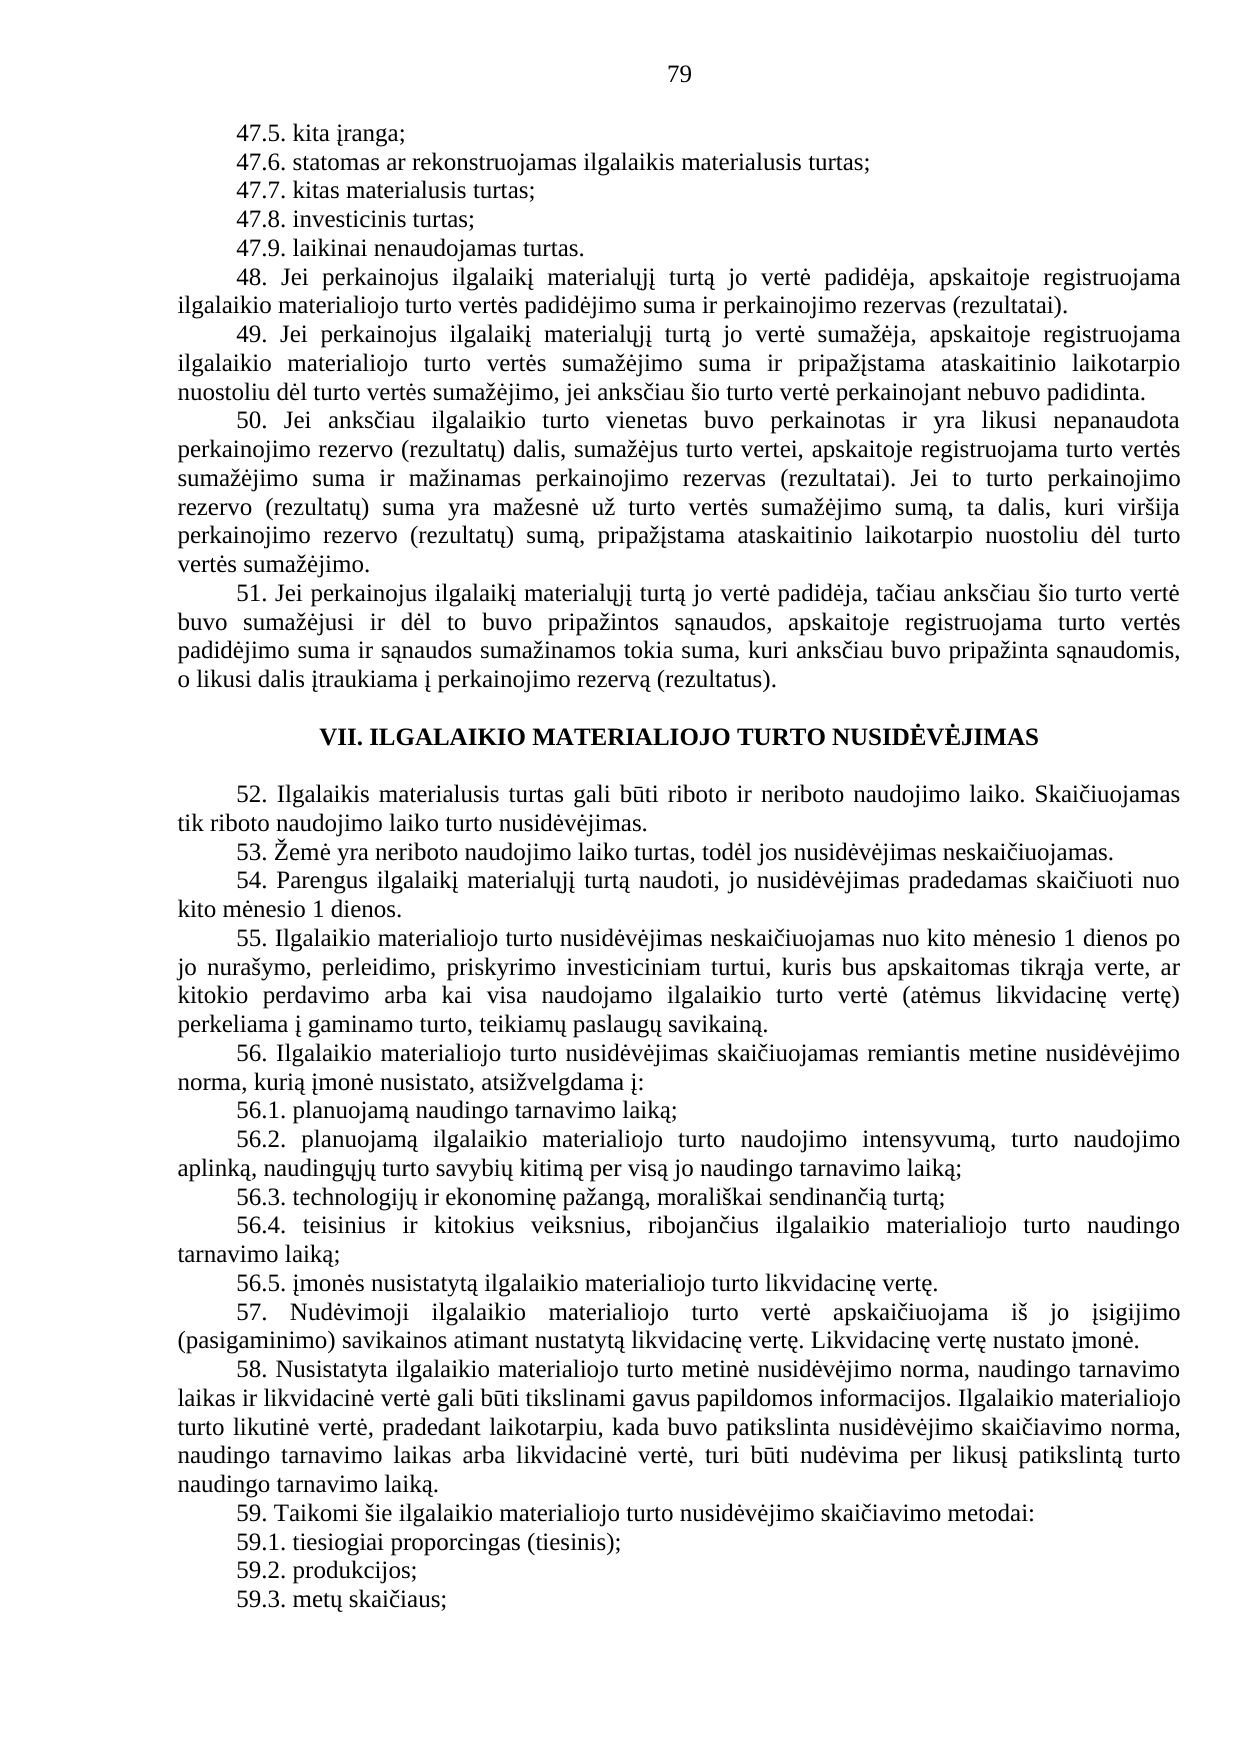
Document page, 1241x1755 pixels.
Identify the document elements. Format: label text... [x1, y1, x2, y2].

text 50. Jei anksčiau ilgalaikio turto vienetas buvo perkainotas ir yra likusi nepanaudota perkainojimo rezervo (rezultatų) dalis, sumažėjus turto vertei, apskaitoje registruojama turto vertės sumažėjimo suma ir mažinamas perkainojimo rezervas (rezultatai). Jei to turto perkainojimo rezervo (rezultatų) suma yra mažesnė už turto vertės sumažėjimo sumą, ta dalis, kuri viršija perkainojimo rezervo (rezultatų) sumą, pripažįstama ataskaitinio laikotarpio nuostoliu dėl turto vertės sumažėjimo. [177, 406, 1181, 578]
text 47.6. statomas ar rekonstruojamas ilgalaikis materialusis turtas; [177, 147, 1181, 176]
text 48. Jei perkainojus ilgalaikį materialųjį turtą jo vertė padidėja, apskaitoje registruojama ilgalaikio materialiojo turto vertės padidėjimo suma ir perkainojimo rezervas (rezultatai). [177, 262, 1181, 319]
text 47.7. kitas materialusis turtas; [177, 176, 1181, 204]
text 56.3. technologijų ir ekonominę pažangą, morališkai sendinančią turtą; [177, 1182, 1181, 1211]
text 56. Ilgalaikio materialiojo turto nusidėvėjimas skaičiuojamas remiantis metine nusidėvėjimo norma, kurią įmonė nusistato, atsižvelgdama į: [177, 1038, 1181, 1096]
text 59.3. metų skaičiaus; [177, 1584, 1181, 1613]
text 53. Žemė yra neriboto naudojimo laiko turtas, todėl jos nusidėvėjimas neskaičiuojamas. [177, 837, 1181, 866]
text 58. Nusistatyta ilgalaikio materialiojo turto metinė nusidėvėjimo norma, naudingo tarnavimo laikas ir likvidacinė vertė gali būti tikslinami gavus papildomos informacijos. Ilgalaikio materialiojo turto likutinė vertė, pradedant laikotarpiu, kada buvo patikslinta nusidėvėjimo skaičiavimo norma, naudingo tarnavimo laikas arba likvidacinė vertė, turi būti nudėvima per likusį patikslintą turto naudingo tarnavimo laiką. [177, 1354, 1181, 1498]
text 47.9. laikinai nenaudojamas turtas. [177, 233, 1181, 262]
text 57. Nudėvimoji ilgalaikio materialiojo turto vertė apskaičiuojama iš jo įsigijimo (pasigaminimo) savikainos atimant nustatytą likvidacinę vertę. Likvidacinę vertę nustato įmonė. [177, 1297, 1181, 1354]
text 51. Jei perkainojus ilgalaikį materialųjį turtą jo vertė padidėja, tačiau anksčiau šio turto vertė buvo sumažėjusi ir dėl to buvo pripažintos sąnaudos, apskaitoje registruojama turto vertės padidėjimo suma ir sąnaudos sumažinamos tokia suma, kuri anksčiau buvo pripažinta sąnaudomis, o likusi dalis įtraukiama į perkainojimo rezervą (rezultatus). [177, 578, 1181, 693]
text 55. Ilgalaikio materialiojo turto nusidėvėjimas neskaičiuojamas nuo kito mėnesio 1 dienos po jo nurašymo, perleidimo, priskyrimo investiciniam turtui, kuris bus apskaitomas tikrąja verte, ar kitokio perdavimo arba kai visa naudojamo ilgalaikio turto vertė (atėmus likvidacinę vertę) perkeliama į gaminamo turto, teikiamų paslaugų savikainą. [177, 923, 1181, 1038]
text 59.1. tiesiogiai proporcingas (tiesinis); [177, 1527, 1181, 1556]
text 56.2. planuojamą ilgalaikio materialiojo turto naudojimo intensyvumą, turto naudojimo aplinką, naudingųjų turto savybių kitimą per visą jo naudingo tarnavimo laiką; [177, 1124, 1181, 1182]
text 59.2. produkcijos; [177, 1556, 1181, 1584]
text VII. ILGALAIKIO MATERIALIOJO TURTO NUSIDĖVĖJIMAS [177, 722, 1181, 751]
text 54. Parengus ilgalaikį materialųjį turtą naudoti, jo nusidėvėjimas pradedamas skaičiuoti nuo kito mėnesio 1 dienos. [177, 866, 1181, 923]
text 56.5. įmonės nusistatytą ilgalaikio materialiojo turto likvidacinę vertę. [177, 1268, 1181, 1297]
text 52. Ilgalaikis materialusis turtas gali būti riboto ir neriboto naudojimo laiko. Skaičiuojamas tik riboto naudojimo laiko turto nusidėvėjimas. [177, 779, 1181, 837]
text 59. Taikomi šie ilgalaikio materialiojo turto nusidėvėjimo skaičiavimo metodai: [177, 1498, 1181, 1527]
text 49. Jei perkainojus ilgalaikį materialųjį turtą jo vertė sumažėja, apskaitoje registruojama ilgalaikio materialiojo turto vertės sumažėjimo suma ir pripažįstama ataskaitinio laikotarpio nuostoliu dėl turto vertės sumažėjimo, jei anksčiau šio turto vertė perkainojant nebuvo padidinta. [177, 319, 1181, 406]
text 56.4. teisinius ir kitokius veiksnius, ribojančius ilgalaikio materialiojo turto naudingo tarnavimo laiką; [177, 1211, 1181, 1268]
text 47.5. kita įranga; [177, 118, 1181, 147]
text 47.8. investicinis turtas; [177, 204, 1181, 233]
text 56.1. planuojamą naudingo tarnavimo laiką; [177, 1096, 1181, 1124]
